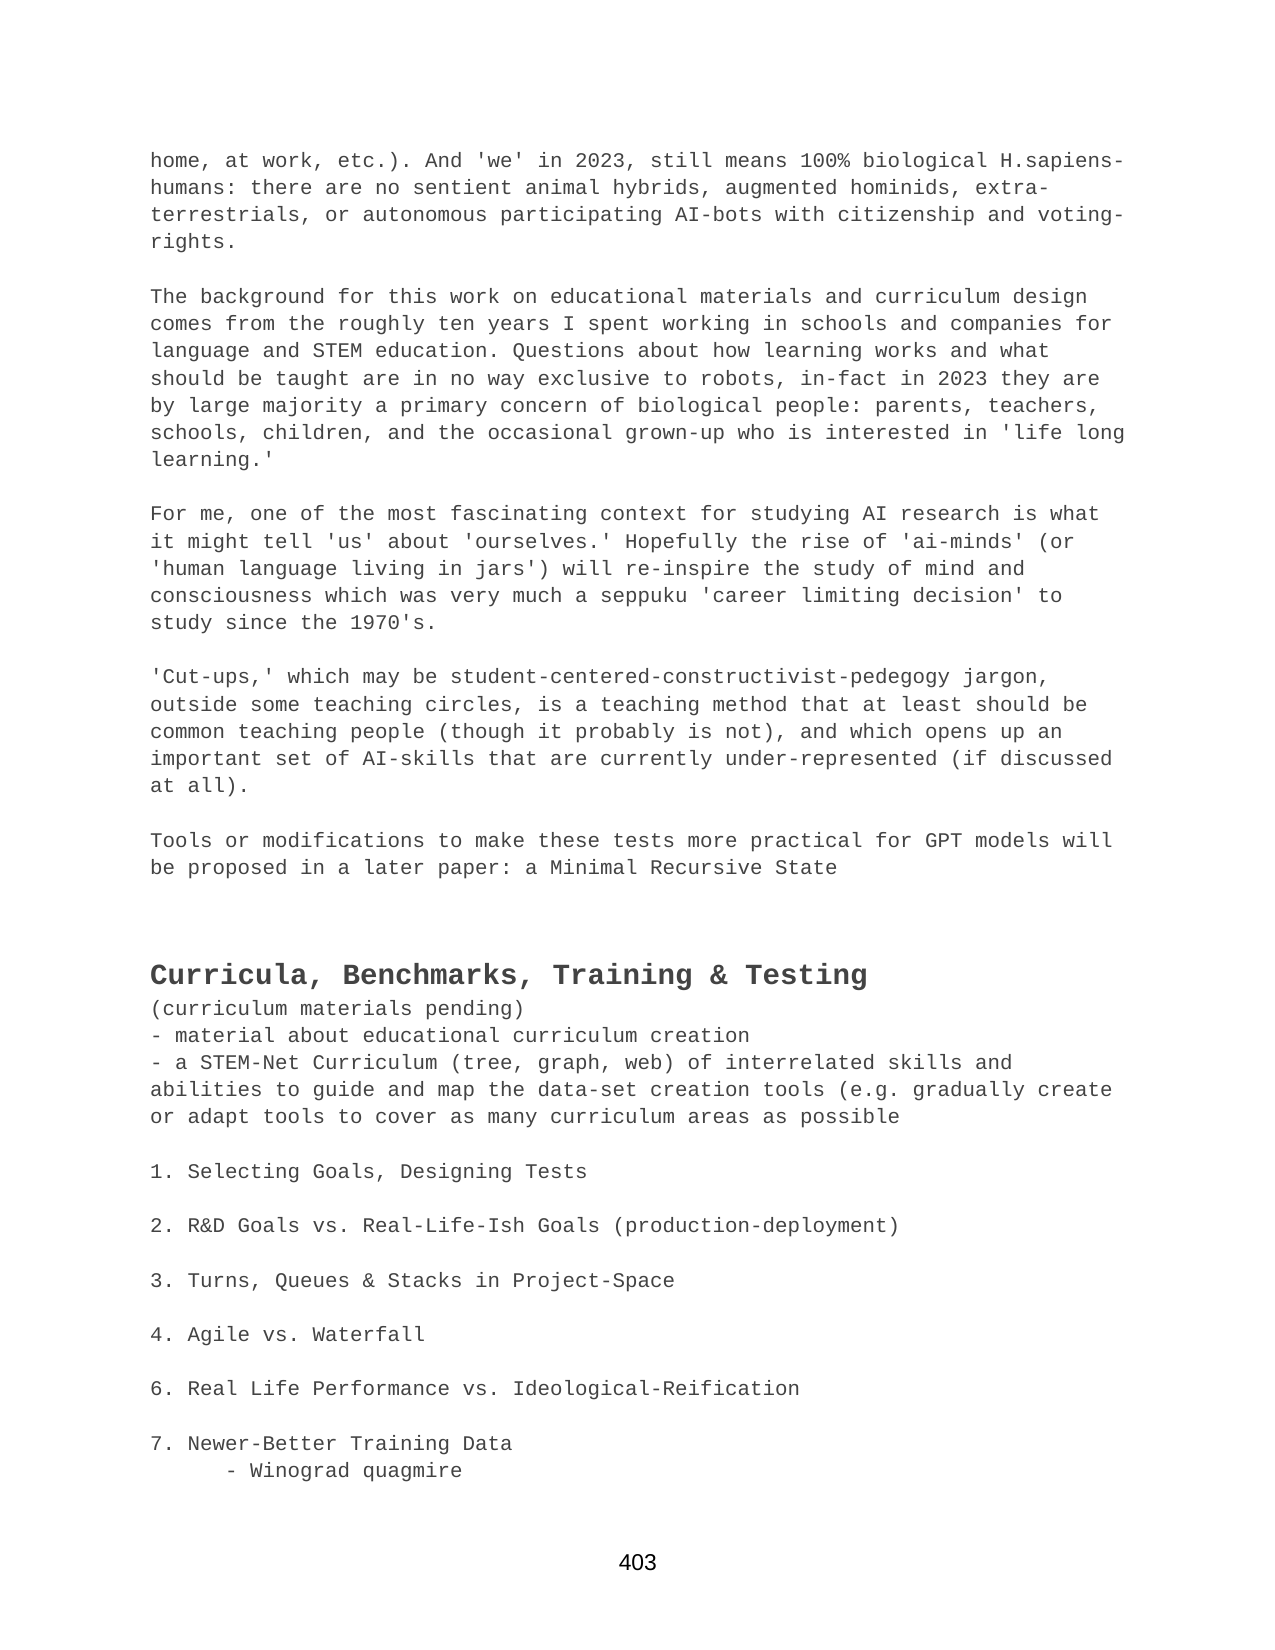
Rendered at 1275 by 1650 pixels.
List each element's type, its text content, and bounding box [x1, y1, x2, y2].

text 'Cut-ups,' which may be student-centered-constructivist-pedegogy jargon, outside some teaching circles, is a teaching method that at least should be common teaching people (though it probably is not), and which opens up an important set of AI-skills that are currently under-represented (if discussed at all). [150, 667, 1125, 799]
text - Winograd quagmire [150, 1460, 1125, 1484]
text 2. R&D Goals vs. Real-Life-Ish Goals (production-deployment) [150, 1215, 1125, 1239]
text For me, one of the most fascinating context for studying AI research is what it might tell 'us' about 'ourselves.' Hopefully the rise of 'ai-minds' (or 'human language living in jars') will re-inspire the study of mind and consciousness which was very much a seppuku 'career limiting decision' to study since the 1970's. [150, 503, 1125, 636]
text 3. Turns, Queues & Stacks in Project-Space [150, 1270, 1125, 1293]
text 6. Real Life Performance vs. Ideological-Reification [150, 1378, 1125, 1402]
text Tools or modifications to make these tests more practical for GPT models will be proposed in a later paper: a Minimal Recursive State [150, 830, 1125, 881]
text 4. Agile vs. Waterfall [150, 1324, 1125, 1348]
text 7. Newer-Better Training Data [150, 1433, 1125, 1456]
text - material about educational curriculum creation [150, 1025, 1125, 1049]
text - a STEM-Net Curriculum (tree, graph, web) of interrelated skills and abilities to guide and map the data-set creation tools (e.g. gradually create or adapt tools to cover as many curriculum areas as possible [150, 1052, 1125, 1130]
text (curriculum materials pending) [150, 998, 1125, 1021]
text home, at work, etc.). And 'we' in 2023, still means 100% biological H.sapiens-humans: there are no sentient animal hybrids, augmented hominids, extra-terrestrials, or autonomous participating AI-bots with citizenship and voting-rights. [150, 150, 1125, 255]
text Curricula, Benchmarks, Training & Testing [150, 960, 1125, 993]
text 1. Selecting Goals, Designing Tests [150, 1161, 1125, 1184]
text The background for this work on educational materials and curriculum design comes from the roughly ten years I spent working in schools and companies for language and STEM education. Questions about how learning works and what should be taught are in no way exclusive to robots, in-fact in 2023 they are by large majority a primary concern of biological people: parents, teachers, schools, children, and the occasional grown-up who is interested in 'life long learning.' [150, 286, 1125, 473]
